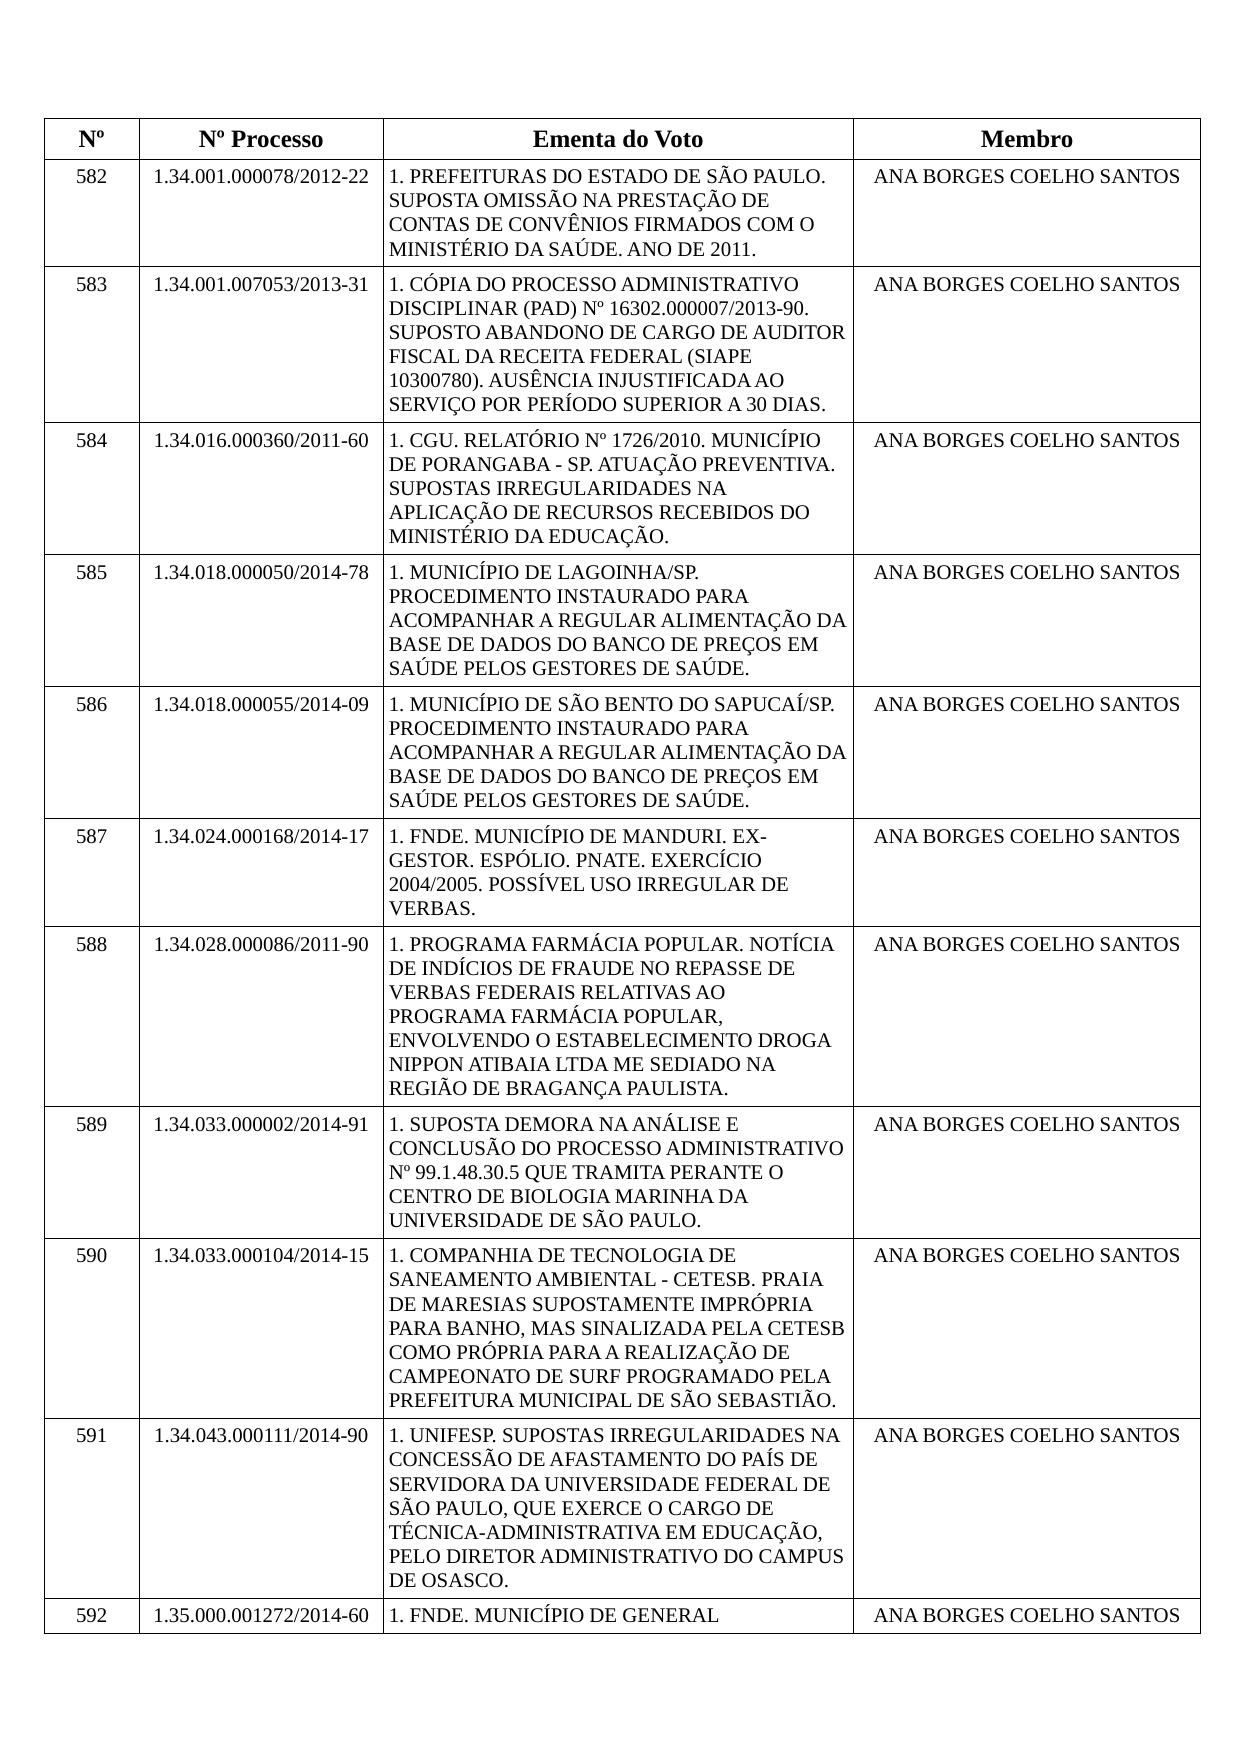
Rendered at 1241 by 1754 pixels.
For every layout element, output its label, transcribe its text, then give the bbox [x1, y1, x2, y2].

table_cell 1.34.033.000104/2014-15 [140, 1239, 383, 1417]
table_cell 1.34.018.000050/2014-78 [140, 555, 383, 686]
table_cell 1. PROGRAMA FARMÁCIA POPULAR. NOTÍCIA DE INDÍCIOS DE FRAUDE NO REPASSE DE VERBAS FEDERAIS RELATIVAS AO PROGRAMA FARMÁCIA POPULAR, ENVOLVENDO O ESTABELECIMENTO DROGA NIPPON ATIBAIA LTDA ME SEDIADO NA REGIÃO DE BRAGANÇA PAULISTA. [384, 927, 853, 1106]
table_cell ANA BORGES COELHO SANTOS [854, 687, 1200, 818]
table_cell ANA BORGES COELHO SANTOS [854, 267, 1200, 422]
table_cell 586 [45, 687, 139, 818]
table_cell 590 [45, 1239, 139, 1417]
table_cell 1.35.000.001272/2014-60 [140, 1599, 383, 1633]
table_cell 591 [45, 1419, 139, 1597]
table_cell 585 [45, 555, 139, 686]
table_cell 1.34.001.000078/2012-22 [140, 160, 383, 266]
table_cell 1. FNDE. MUNICÍPIO DE MANDURI. EX-GESTOR. ESPÓLIO. PNATE. EXERCÍCIO 2004/2005. POSSÍVEL USO IRREGULAR DE VERBAS. [384, 819, 853, 926]
table_header Ementa do Voto [384, 119, 853, 158]
table_header Nº [45, 119, 139, 158]
table_cell 588 [45, 927, 139, 1106]
table_cell 1. CÓPIA DO PROCESSO ADMINISTRATIVO DISCIPLINAR (PAD) Nº 16302.000007/2013-90. SUPOSTO ABANDONO DE CARGO DE AUDITOR FISCAL DA RECEITA FEDERAL (SIAPE 10300780). AUSÊNCIA INJUSTIFICADA AO SERVIÇO POR PERÍODO SUPERIOR A 30 DIAS. [384, 267, 853, 422]
table_cell 1. MUNICÍPIO DE SÃO BENTO DO SAPUCAÍ/SP. PROCEDIMENTO INSTAURADO PARA ACOMPANHAR A REGULAR ALIMENTAÇÃO DA BASE DE DADOS DO BANCO DE PREÇOS EM SAÚDE PELOS GESTORES DE SAÚDE. [384, 687, 853, 818]
table_cell 1. UNIFESP. SUPOSTAS IRREGULARIDADES NA CONCESSÃO DE AFASTAMENTO DO PAÍS DE SERVIDORA DA UNIVERSIDADE FEDERAL DE SÃO PAULO, QUE EXERCE O CARGO DE TÉCNICA-ADMINISTRATIVA EM EDUCAÇÃO, PELO DIRETOR ADMINISTRATIVO DO CAMPUS DE OSASCO. [384, 1419, 853, 1597]
table_cell 583 [45, 267, 139, 422]
table_header Membro [854, 119, 1200, 158]
table_cell 592 [45, 1599, 139, 1633]
table_cell 1. MUNICÍPIO DE LAGOINHA/SP. PROCEDIMENTO INSTAURADO PARA ACOMPANHAR A REGULAR ALIMENTAÇÃO DA BASE DE DADOS DO BANCO DE PREÇOS EM SAÚDE PELOS GESTORES DE SAÚDE. [384, 555, 853, 686]
table_cell ANA BORGES COELHO SANTOS [854, 555, 1200, 686]
table_cell 1.34.024.000168/2014-17 [140, 819, 383, 926]
table_cell 584 [45, 423, 139, 554]
table_cell ANA BORGES COELHO SANTOS [854, 819, 1200, 926]
table_cell ANA BORGES COELHO SANTOS [854, 160, 1200, 266]
table_cell 1.34.001.007053/2013-31 [140, 267, 383, 422]
table_cell ANA BORGES COELHO SANTOS [854, 927, 1200, 1106]
table_cell 1.34.033.000002/2014-91 [140, 1107, 383, 1237]
table_cell 1.34.016.000360/2011-60 [140, 423, 383, 554]
table_cell 589 [45, 1107, 139, 1237]
table_cell 1. FNDE. MUNICÍPIO DE GENERAL [384, 1599, 853, 1633]
table_cell 1. COMPANHIA DE TECNOLOGIA DE SANEAMENTO AMBIENTAL - CETESB. PRAIA DE MARESIAS SUPOSTAMENTE IMPRÓPRIA PARA BANHO, MAS SINALIZADA PELA CETESB COMO PRÓPRIA PARA A REALIZAÇÃO DE CAMPEONATO DE SURF PROGRAMADO PELA PREFEITURA MUNICIPAL DE SÃO SEBASTIÃO. [384, 1239, 853, 1417]
table_cell ANA BORGES COELHO SANTOS [854, 1419, 1200, 1597]
table_cell ANA BORGES COELHO SANTOS [854, 423, 1200, 554]
table_header Nº Processo [140, 119, 383, 158]
table_cell 1. CGU. RELATÓRIO Nº 1726/2010. MUNICÍPIO DE PORANGABA - SP. ATUAÇÃO PREVENTIVA. SUPOSTAS IRREGULARIDADES NA APLICAÇÃO DE RECURSOS RECEBIDOS DO MINISTÉRIO DA EDUCAÇÃO. [384, 423, 853, 554]
table_cell 1. SUPOSTA DEMORA NA ANÁLISE E CONCLUSÃO DO PROCESSO ADMINISTRATIVO Nº 99.1.48.30.5 QUE TRAMITA PERANTE O CENTRO DE BIOLOGIA MARINHA DA UNIVERSIDADE DE SÃO PAULO. [384, 1107, 853, 1237]
table_cell 1. PREFEITURAS DO ESTADO DE SÃO PAULO. SUPOSTA OMISSÃO NA PRESTAÇÃO DE CONTAS DE CONVÊNIOS FIRMADOS COM O MINISTÉRIO DA SAÚDE. ANO DE 2011. [384, 160, 853, 266]
table_cell 1.34.018.000055/2014-09 [140, 687, 383, 818]
table_cell 587 [45, 819, 139, 926]
table_cell ANA BORGES COELHO SANTOS [854, 1239, 1200, 1417]
table_cell ANA BORGES COELHO SANTOS [854, 1107, 1200, 1237]
table_cell 582 [45, 160, 139, 266]
table_cell 1.34.028.000086/2011-90 [140, 927, 383, 1106]
table_cell 1.34.043.000111/2014-90 [140, 1419, 383, 1597]
table_cell ANA BORGES COELHO SANTOS [854, 1599, 1200, 1633]
